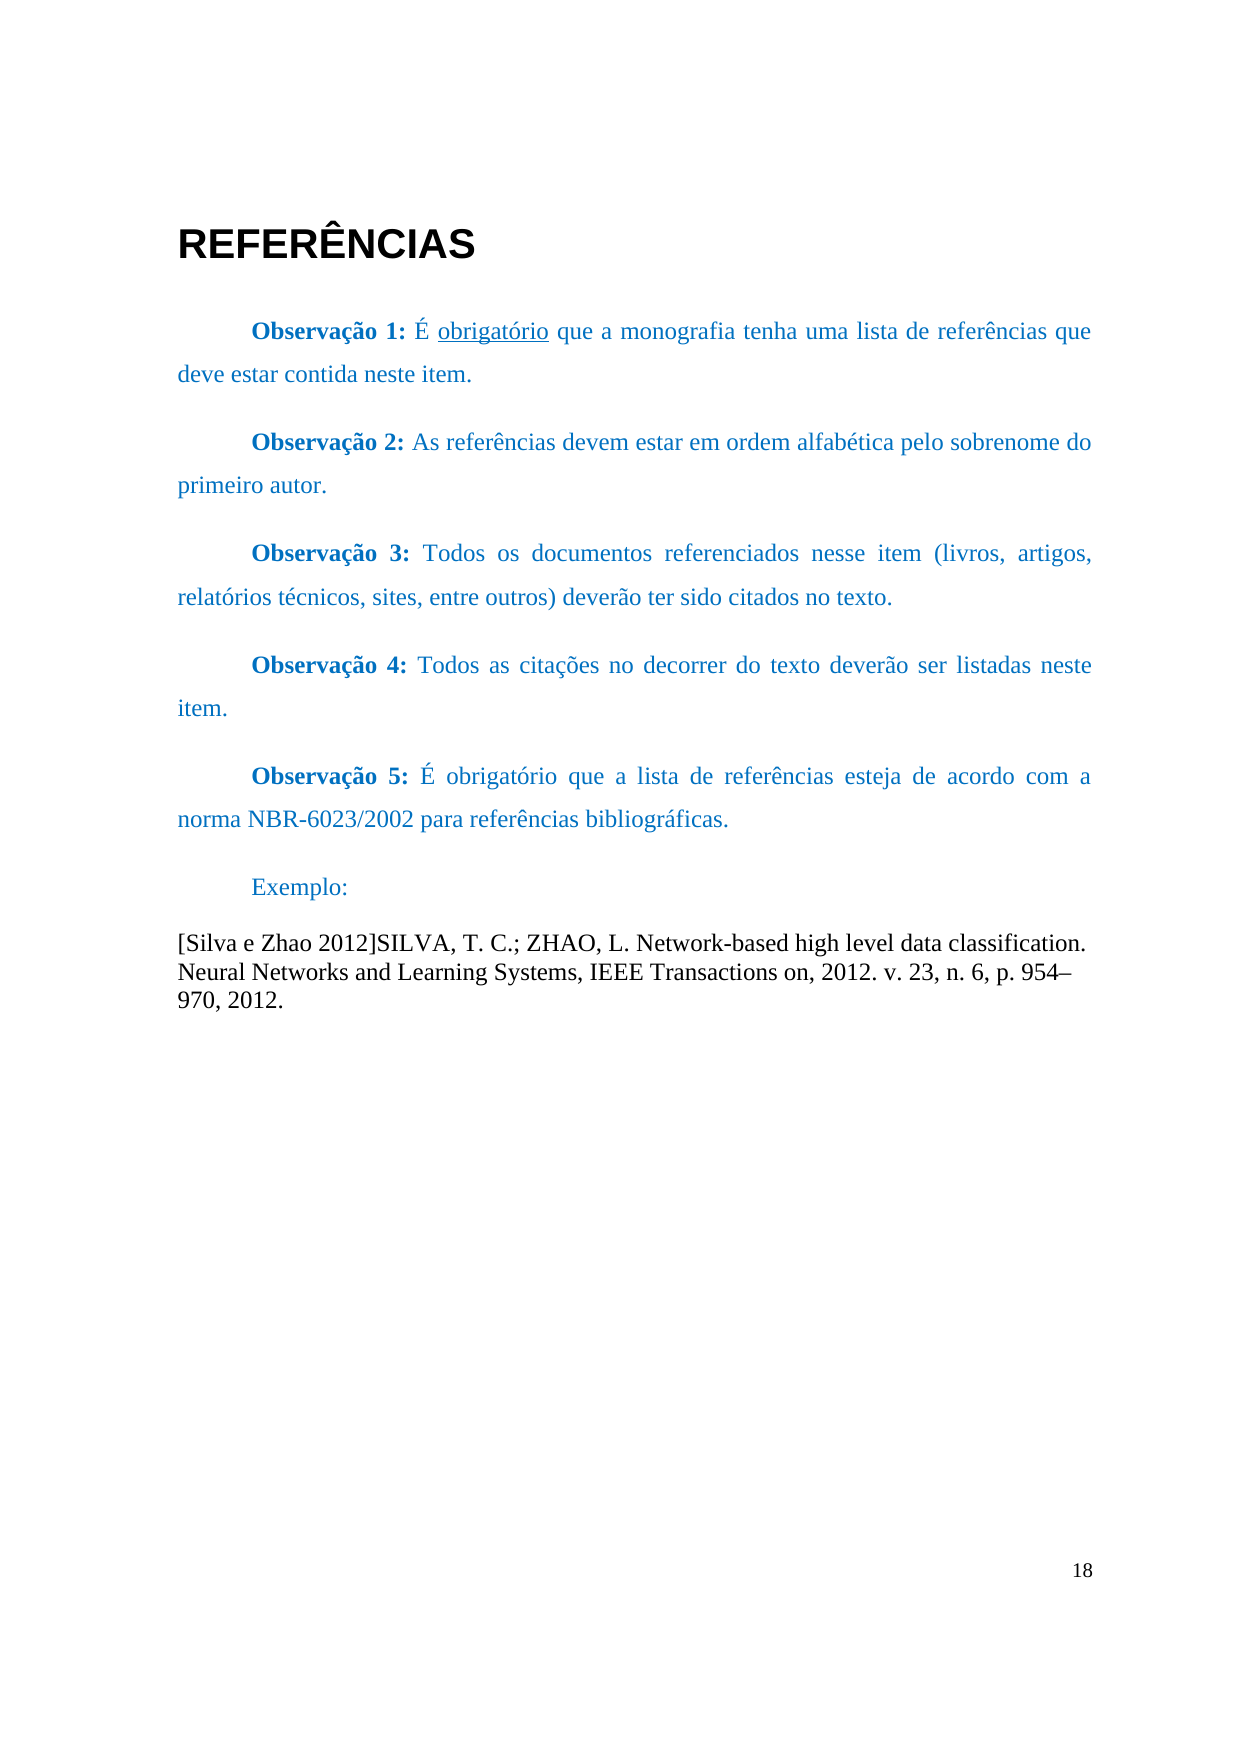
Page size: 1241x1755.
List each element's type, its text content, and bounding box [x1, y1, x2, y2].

text Observação 1: É obrigatório que a monografia tenha uma lista de referências que deve estar contida neste item. [177, 316, 1093, 388]
text [Silva e Zhao 2012]SILVA, T. C.; ZHAO, L. Network-based high level data classification. Neural Networks and Learning Systems, IEEE Transactions on, 2012. v. 23, n. 6, p. 954–970, 2012. [177, 928, 1093, 1014]
text Exemplo: [177, 872, 1093, 901]
text Observação 5: É obrigatório que a lista de referências esteja de acordo com a norma NBR-6023/2002 para referências bibliográficas. [177, 761, 1093, 833]
subtitle REFERÊNCIAS [177, 219, 1093, 267]
text Observação 4: Todos as citações no decorrer do texto deverão ser listadas neste item. [177, 650, 1093, 722]
text Observação 3: Todos os documentos referenciados nesse item (livros, artigos, relatórios técnicos, sites, entre outros) deverão ter sido citados no texto. [177, 538, 1093, 610]
text Observação 2: As referências devem estar em ordem alfabética pelo sobrenome do primeiro autor. [177, 427, 1093, 499]
